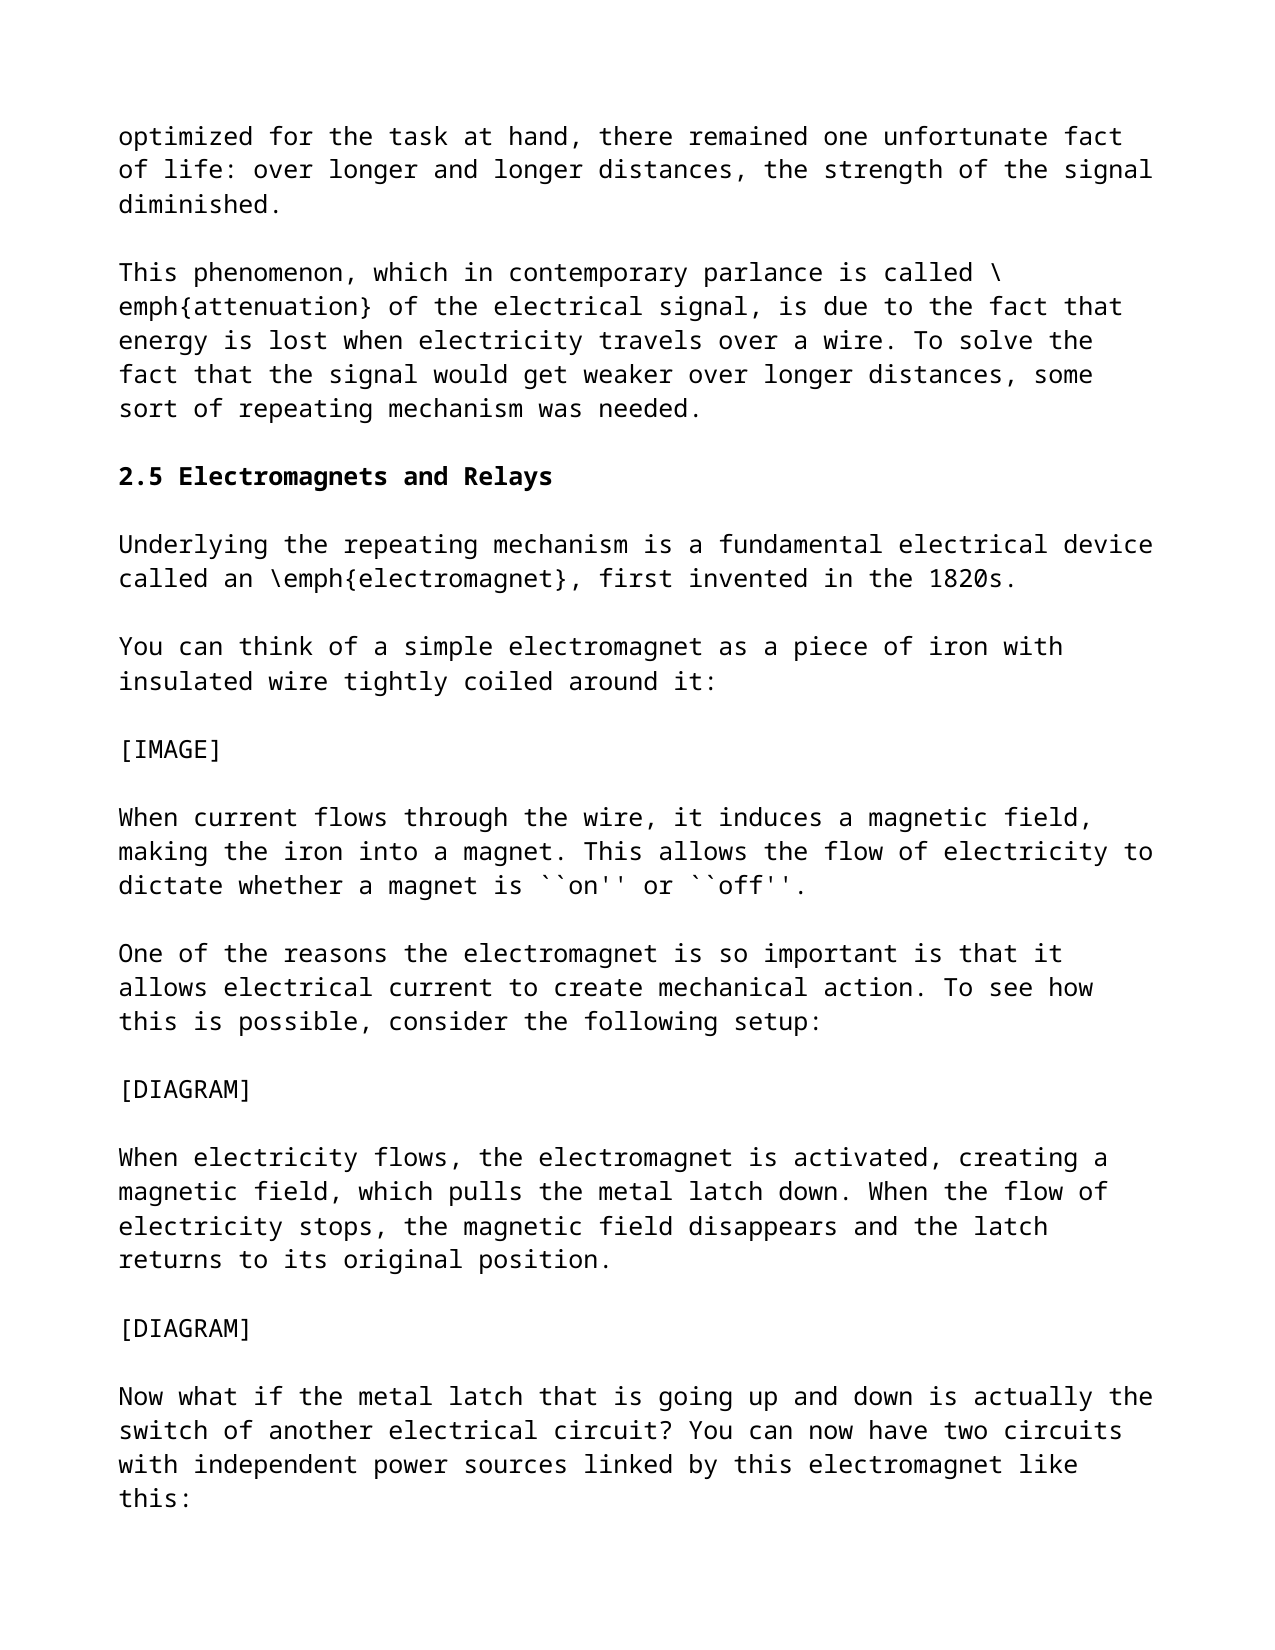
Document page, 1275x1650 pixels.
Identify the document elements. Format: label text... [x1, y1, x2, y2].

text This phenomenon, which in contemporary parlance is called \emph{attenuation} of the electrical signal, is due to the fact that energy is lost when electricity travels over a wire. To solve the fact that the signal would get weaker over longer distances, some sort of repeating mechanism was needed. [118, 254, 1157, 425]
text optimized for the task at hand, there remained one unfortunate fact of life: over longer and longer distances, the strength of the signal diminished. [118, 118, 1157, 220]
text Underlying the repeating mechanism is a fundamental electrical device called an \emph{electromagnet}, first invented in the 1820s. [118, 527, 1157, 595]
text When current flows through the wire, it induces a magnetic field, making the iron into a magnet. This allows the flow of electricity to dictate whether a magnet is ``on'' or ``off''. [118, 799, 1157, 902]
text One of the reasons the electromagnet is so important is that it allows electrical current to create mechanical action. To see how this is possible, consider the following setup: [118, 936, 1157, 1038]
text [IMAGE] [118, 731, 1157, 765]
text 2.5 Electromagnets and Relays [118, 459, 1157, 493]
text [DIAGRAM] [118, 1310, 1157, 1344]
text Now what if the metal latch that is going up and down is actually the switch of another electrical circuit? You can now have two circuits with independent power sources linked by this electromagnet like this: [118, 1378, 1157, 1515]
text [DIAGRAM] [118, 1072, 1157, 1106]
text When electricity flows, the electromagnet is activated, creating a magnetic field, which pulls the metal latch down. When the flow of electricity stops, the magnetic field disappears and the latch returns to its original position. [118, 1140, 1157, 1276]
text You can think of a simple electromagnet as a piece of iron with insulated wire tightly coiled around it: [118, 629, 1157, 697]
